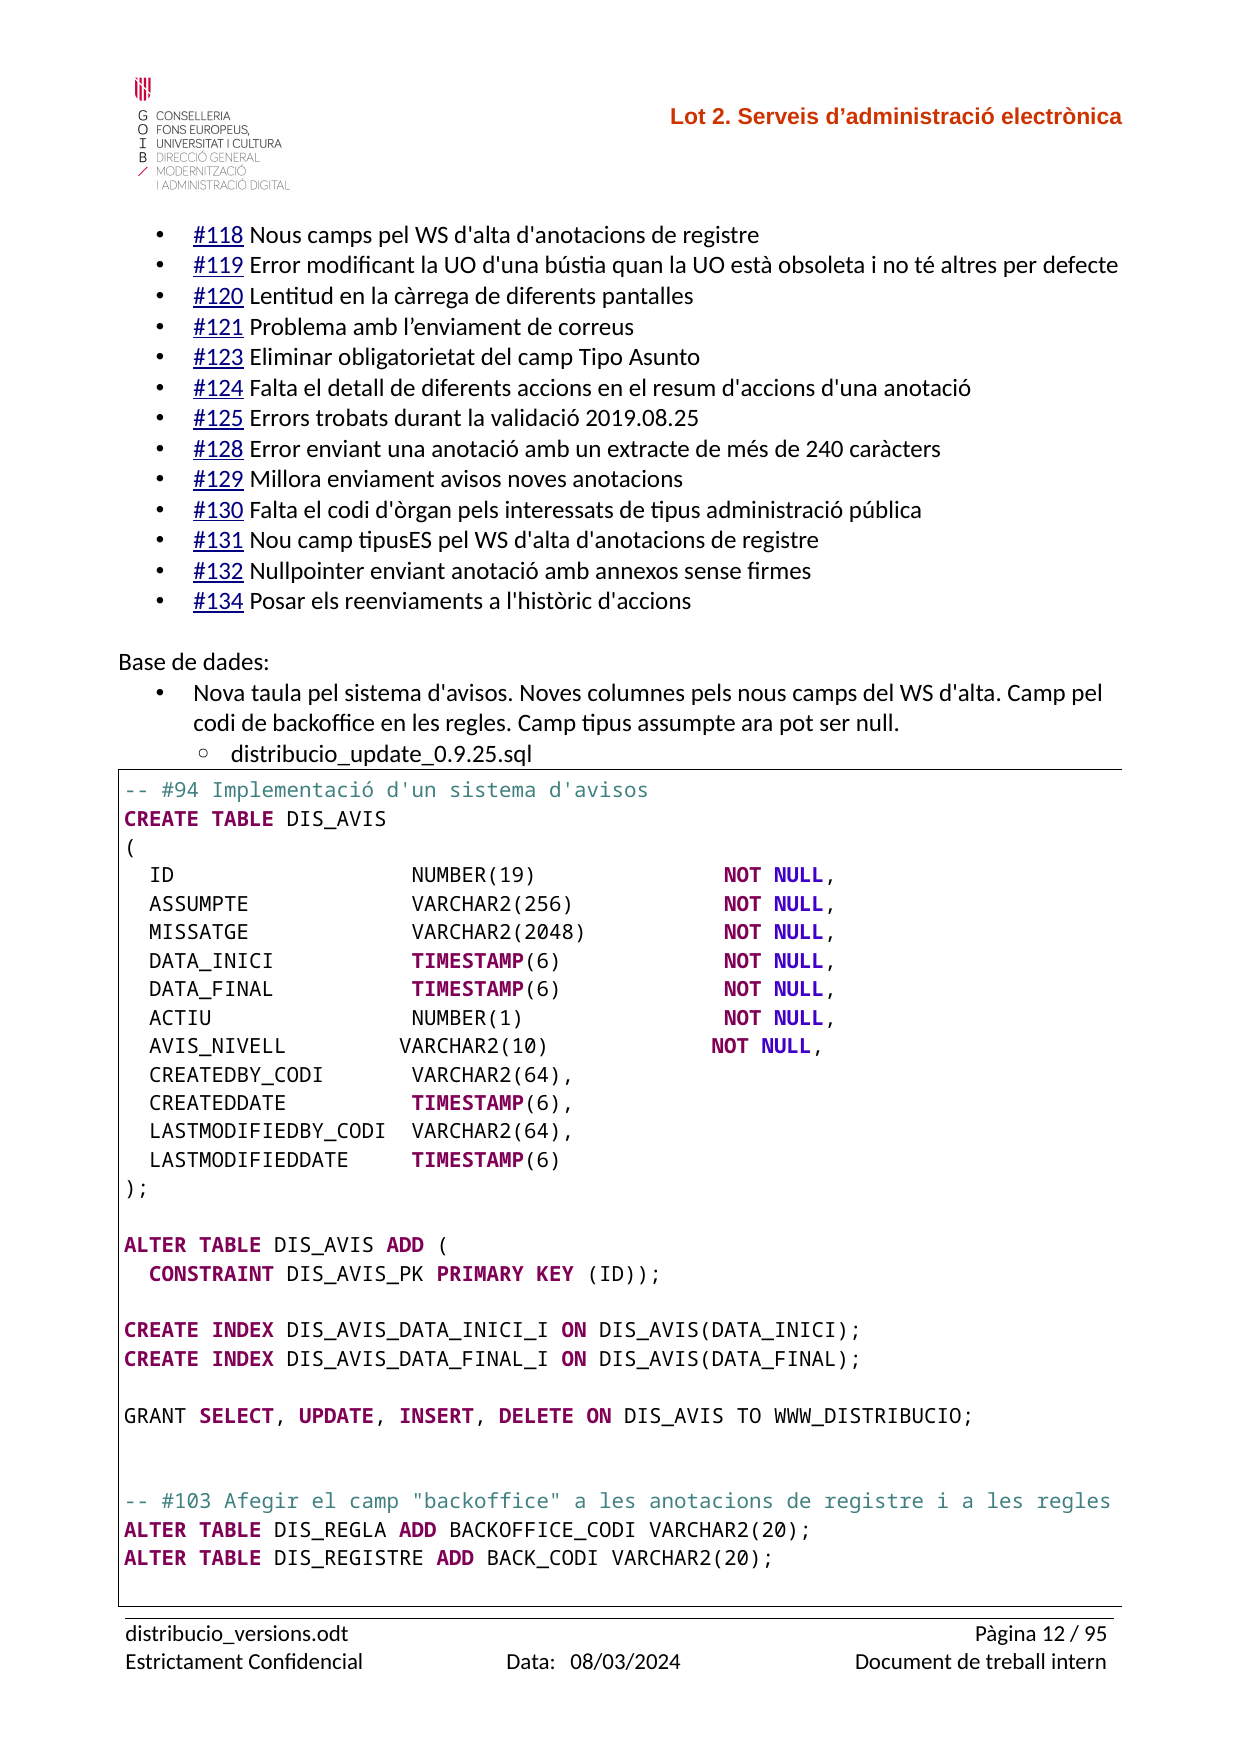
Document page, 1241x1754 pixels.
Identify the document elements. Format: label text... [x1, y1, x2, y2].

list #123 Eliminar obligatorietat del camp Tipo Asunto [156, 341, 1122, 372]
list #132 Nullpointer enviant anotació amb annexos sense firmes [156, 555, 1122, 585]
list #118 Nous camps pel WS d'alta d'anotacions de registre [156, 219, 1122, 250]
list #119 Error modificant la UO d'una bústia quan la UO està obsoleta i no té altres per defecte [156, 250, 1122, 280]
list #124 Falta el detall de diferents accions en el resum d'accions d'una anotació [156, 372, 1122, 402]
picture [126, 70, 299, 197]
list #130 Falta el codi d'òrgan pels interessats de tipus administració pública [156, 494, 1122, 524]
list #121 Problema amb l’enviament de correus [156, 311, 1122, 341]
list #128 Error enviant una anotació amb un extracte de més de 240 caràcters [156, 433, 1122, 463]
list #129 Millora enviament avisos noves anotacions [156, 463, 1122, 494]
list #134 Posar els reenviaments a l'històric d'accions [156, 585, 1122, 616]
table_header -- #94 Implementació d'un sistema d'avisos CREATE TABLE DIS_AVIS ( ID NUMBER(19) NOT NULL, ASSUMPTE VARCHAR2(256) NOT NULL, MISSATGE VARCHAR2(2048) NOT NULL, DATA_INICI TIMESTAMP(6) NOT NULL, DATA_FINAL TIMESTAMP(6) NOT NULL, ACTIU NUMBER(1) NOT NULL, AVIS_NIVELL VARCHAR2(10) NOT NULL, CREATEDBY_CODI VARCHAR2(64), CREATEDDATE TIMESTAMP(6), LASTMODIFIEDBY_CODI VARCHAR2(64), LASTMODIFIEDDATE TIMESTAMP(6) ); ALTER TABLE DIS_AVIS ADD ( CONSTRAINT DIS_AVIS_PK PRIMARY KEY (ID)); CREATE INDEX DIS_AVIS_DATA_INICI_I ON DIS_AVIS(DATA_INICI); CREATE INDEX DIS_AVIS_DATA_FINAL_I ON DIS_AVIS(DATA_FINAL); GRANT SELECT, UPDATE, INSERT, DELETE ON DIS_AVIS TO WWW_DISTRIBUCIO; -- #103 Afegir el camp "backoffice" a les anotacions de registre i a les regles ALTER TABLE DIS_REGLA ADD BACKOFFICE_CODI VARCHAR2(20); ALTER TABLE DIS_REGISTRE ADD BACK_CODI VARCHAR2(20); [119, 770, 1122, 1606]
list distribucio_update_0.9.25.sql [193, 738, 1122, 768]
text Base de dades: [118, 646, 1122, 677]
list #120 Lentitud en la càrrega de diferents pantalles [156, 280, 1122, 311]
list #125 Errors trobats durant la validació 2019.08.25 [156, 402, 1122, 433]
list Nova taula pel sistema d'avisos. Noves columnes pels nous camps del WS d'alta. Camp pel codi de backoffice en les regles. Camp tipus assumpte ara pot ser null. [156, 677, 1122, 738]
list #131 Nou camp tipusES pel WS d'alta d'anotacions de registre [156, 524, 1122, 555]
